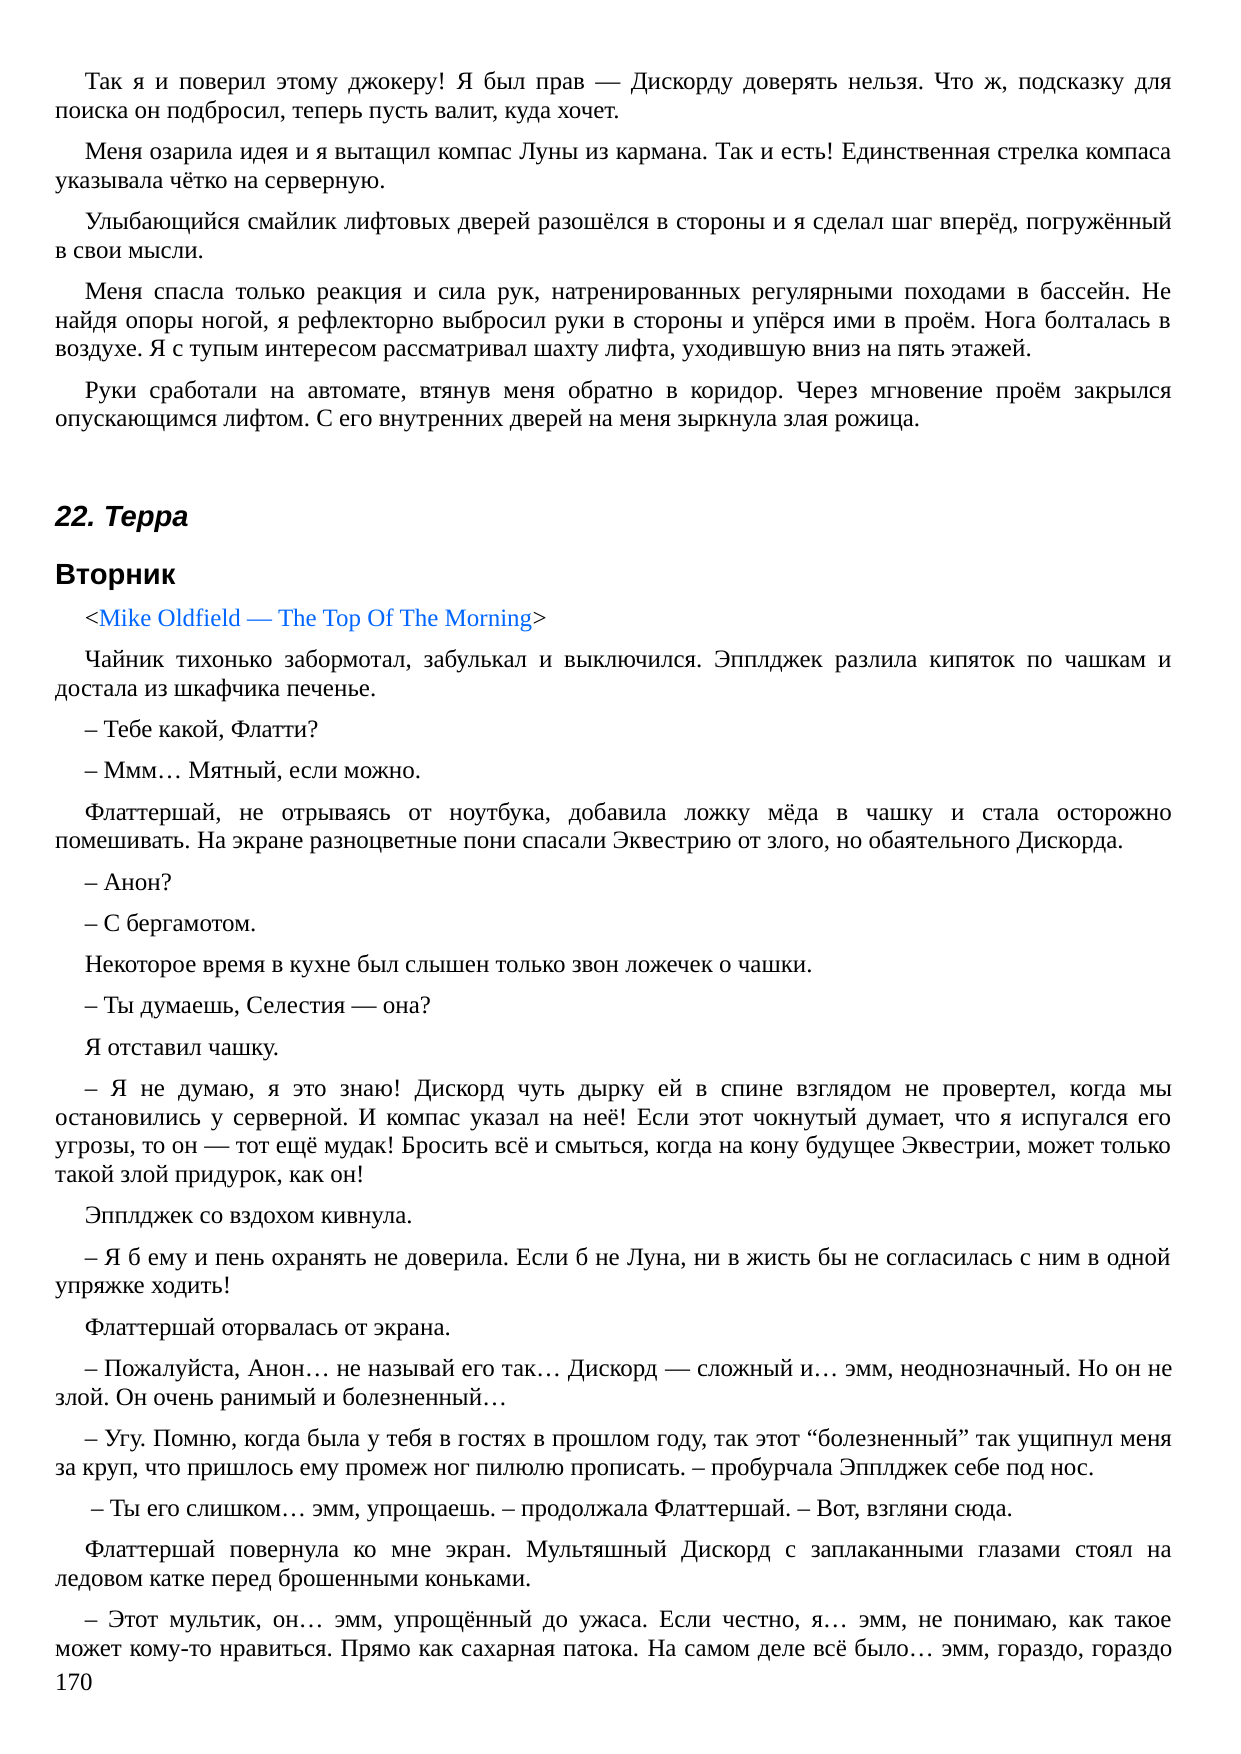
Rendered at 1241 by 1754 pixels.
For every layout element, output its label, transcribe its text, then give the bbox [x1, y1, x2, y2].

text – Ммм… Мятный, если можно. [55, 756, 1173, 784]
text – Угу. Помню, когда была у тебя в гостях в прошлом году, так этот “болезненный” так ущипнул меня за круп, что пришлось ему промеж ног пилюлю прописать. – пробурчала Эпплджек себе под нос. [55, 1423, 1173, 1481]
text – Тебе какой, Флатти? [55, 714, 1173, 743]
text Некоторое время в кухне был слышен только звон ложечек о чашки. [55, 949, 1173, 978]
text <Mike Oldfield — The Top Of The Morning> [55, 603, 1173, 632]
text Чайник тихонько забормотал, забулькал и выключился. Эпплджек разлила кипяток по чашкам и достала из шкафчика печенье. [55, 644, 1173, 702]
text – Ты думаешь, Селестия — она? [55, 991, 1173, 1019]
text Флаттершай оторвалась от экрана. [55, 1312, 1173, 1341]
text Меня озарила идея и я вытащил компас Луны из кармана. Так и есть! Единственная стрелка компаса указывала чётко на серверную. [55, 136, 1173, 193]
text Так я и поверил этому джокеру! Я был прав — Дискорду доверять нельзя. Что ж, подсказку для поиска он подбросил, теперь пусть валит, куда хочет. [55, 66, 1173, 123]
text Улыбающийся смайлик лифтовых дверей разошёлся в стороны и я сделал шаг вперёд, погружённый в свои мысли. [55, 206, 1173, 263]
text – С бергамотом. [55, 908, 1173, 937]
text – Ты его слишком… эмм, упрощаешь. – продолжала Флаттершай. – Вот, взгляни сюда. [55, 1493, 1173, 1522]
text – Анон? [55, 867, 1173, 896]
text – Я не думаю, я это знаю! Дискорд чуть дырку ей в спине взглядом не провертел, когда мы остановились у серверной. И компас указал на неё! Если этот чокнутый думает, что я испугался его угрозы, то он — тот ещё мудак! Бросить всё и смыться, когда на кону будущее Эквестрии, может только такой злой придурок, как он! [55, 1073, 1173, 1188]
text Флаттершай, не отрываясь от ноутбука, добавила ложку мёда в чашку и стала осторожно помешивать. На экране разноцветные пони спасали Эквестрию от злого, но обаятельного Дискорда. [55, 797, 1173, 854]
text Эпплджек со вздохом кивнула. [55, 1201, 1173, 1229]
text Меня спасла только реакция и сила рук, натренированных регулярными походами в бассейн. Не найдя опоры ногой, я рефлекторно выбросил руки в стороны и упёрся ими в проём. Нога болталась в воздухе. Я с тупым интересом рассматривал шахту лифта, уходившую вниз на пять этажей. [55, 276, 1173, 362]
text – Пожалуйста, Анон… не называй его так… Дискорд — сложный и… эмм, неоднозначный. Но он не злой. Он очень ранимый и болезненный… [55, 1353, 1173, 1411]
text – Этот мультик, он… эмм, упрощённый до ужаса. Если честно, я… эмм, не понимаю, как такое может кому-то нравиться. Прямо как сахарная патока. На самом деле всё было… эмм, гораздо, гораздо [55, 1604, 1173, 1662]
text Руки сработали на автомате, втянув меня обратно в коридор. Через мгновение проём закрылся опускающимся лифтом. С его внутренних дверей на меня зыркнула злая рожица. [55, 375, 1173, 432]
text – Я б ему и пень охранять не доверила. Если б не Луна, ни в жисть бы не согласилась с ним в одной упряжке ходить! [55, 1242, 1173, 1299]
text Я отставил чашку. [55, 1032, 1173, 1061]
subtitle Вторник [55, 557, 1173, 591]
subtitle 22. Терра [55, 498, 1173, 532]
text Флаттершай повернула ко мне экран. Мультяшный Дискорд с заплаканными глазами стоял на ледовом катке перед брошенными коньками. [55, 1534, 1173, 1592]
